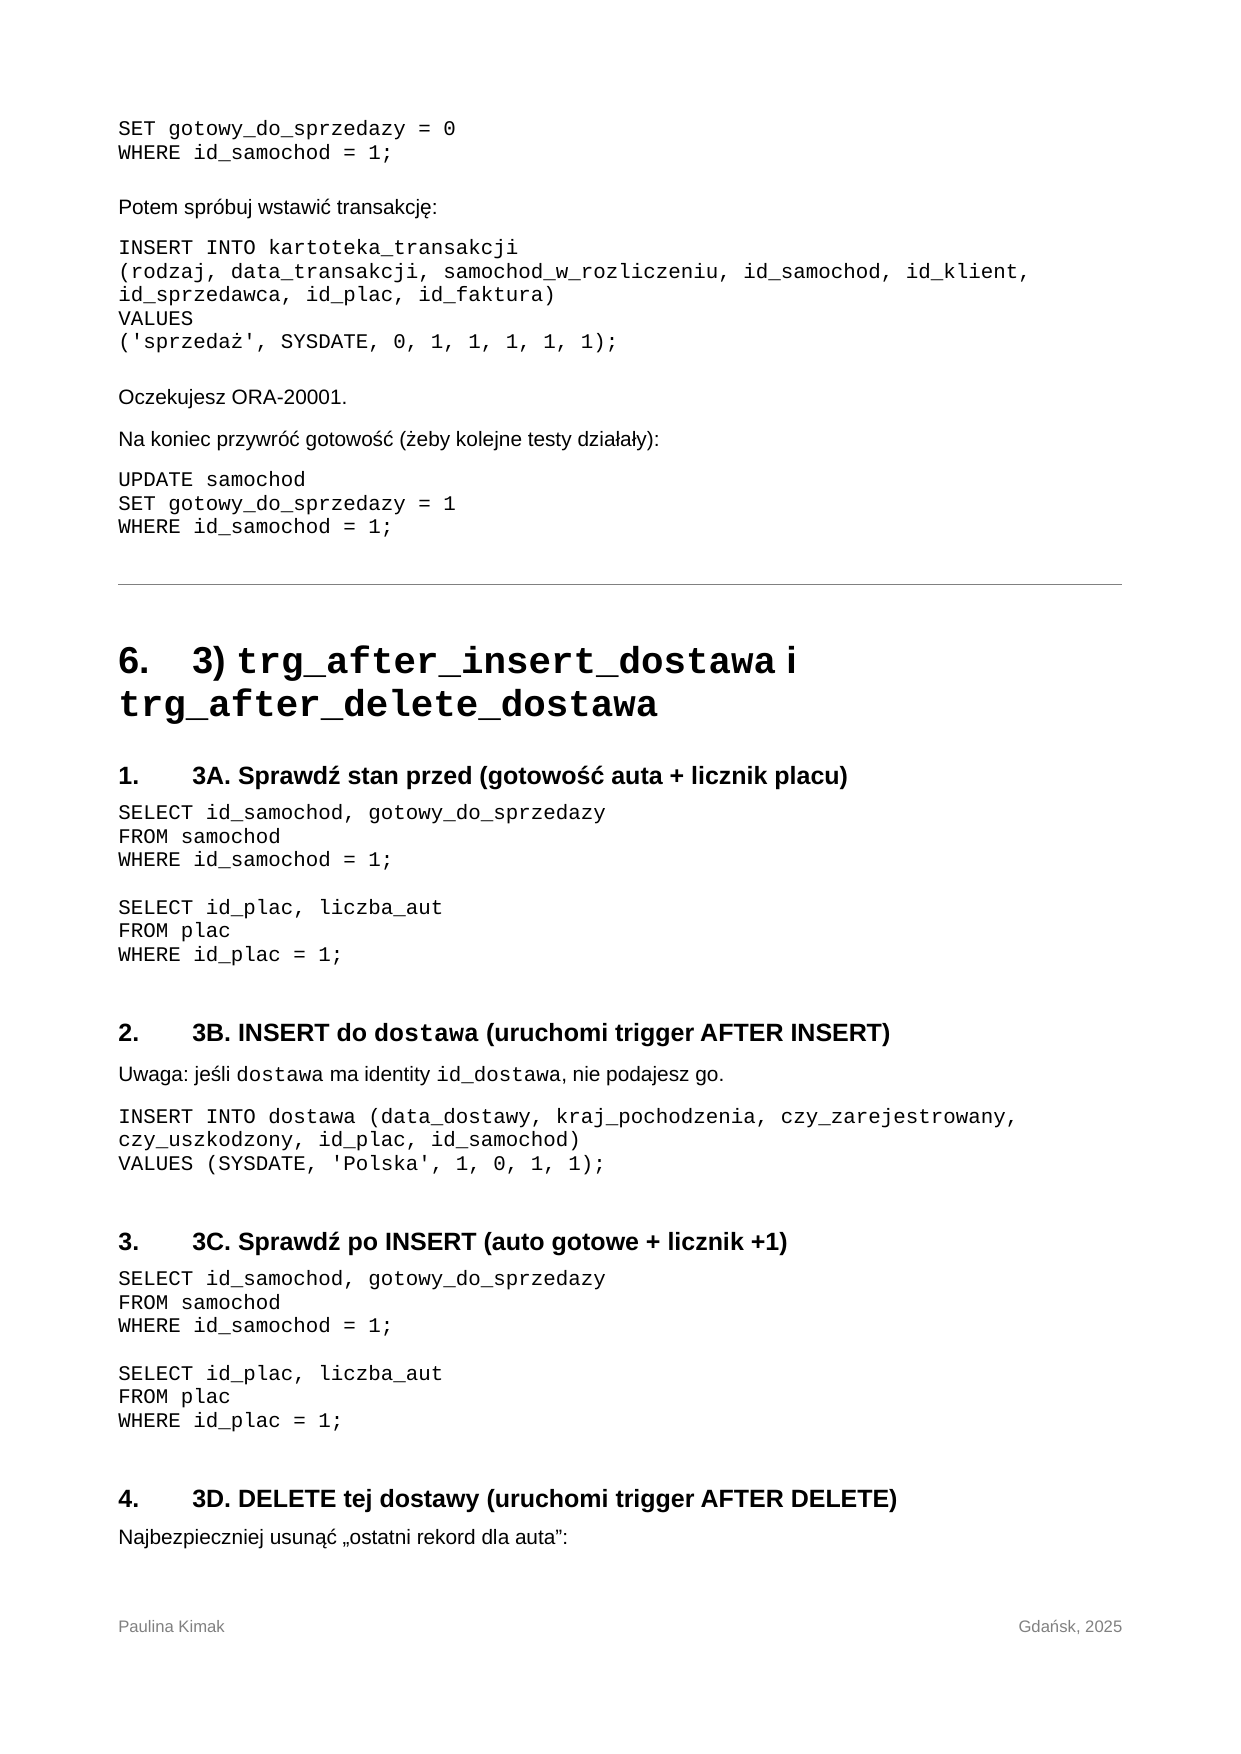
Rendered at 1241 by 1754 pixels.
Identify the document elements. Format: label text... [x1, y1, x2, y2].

text Na koniec przywróć gotowość (żeby kolejne testy działały): [118, 427, 1122, 451]
text SET gotowy_do_sprzedazy = 0 [118, 118, 1122, 142]
text (rodzaj, data_transakcji, samochod_w_rozliczeniu, id_samochod, id_klient, id_sprzedawca, id_plac, id_faktura) [118, 261, 1122, 308]
text SELECT id_samochod, gotowy_do_sprzedazy [118, 1268, 1122, 1292]
text SET gotowy_do_sprzedazy = 1 [118, 492, 1122, 516]
text Oczekujesz ORA-20001. [118, 385, 1122, 409]
text WHERE id_plac = 1; [118, 944, 1122, 968]
text FROM plac [118, 1386, 1122, 1410]
text UPDATE samochod [118, 469, 1122, 492]
text ('sprzedaż', SYSDATE, 0, 1, 1, 1, 1, 1); [118, 332, 1122, 355]
text SELECT id_plac, liczba_aut [118, 1363, 1122, 1386]
subtitle 3) trg_after_insert_dostawa i trg_after_delete_dostawa [118, 638, 1122, 727]
subtitle 3D. DELETE tej dostawy (uruchomi trigger AFTER DELETE) [118, 1484, 1122, 1513]
text WHERE id_samochod = 1; [118, 142, 1122, 165]
text FROM samochod [118, 1292, 1122, 1315]
text FROM plac [118, 920, 1122, 944]
text WHERE id_samochod = 1; [118, 1315, 1122, 1339]
text VALUES [118, 308, 1122, 332]
subtitle 3C. Sprawdź po INSERT (auto gotowe + licznik +1) [118, 1227, 1122, 1256]
text Uwaga: jeśli dostawa ma identity id_dostawa, nie podajesz go. [118, 1061, 1122, 1087]
text WHERE id_samochod = 1; [118, 849, 1122, 873]
text WHERE id_samochod = 1; [118, 516, 1122, 540]
text VALUES (SYSDATE, 'Polska', 1, 0, 1, 1); [118, 1153, 1122, 1177]
text Potem spróbuj wstawić transakcję: [118, 195, 1122, 219]
subtitle 3B. INSERT do dostawa (uruchomi trigger AFTER INSERT) [118, 1018, 1122, 1049]
text FROM samochod [118, 826, 1122, 849]
text SELECT id_plac, liczba_aut [118, 897, 1122, 920]
text SELECT id_samochod, gotowy_do_sprzedazy [118, 802, 1122, 826]
subtitle 3A. Sprawdź stan przed (gotowość auta + licznik placu) [118, 761, 1122, 789]
text Najbezpieczniej usunąć „ostatni rekord dla auta”: [118, 1525, 1122, 1549]
text INSERT INTO kartoteka_transakcji [118, 237, 1122, 261]
text WHERE id_plac = 1; [118, 1410, 1122, 1434]
text INSERT INTO dostawa (data_dostawy, kraj_pochodzenia, czy_zarejestrowany, czy_uszkodzony, id_plac, id_samochod) [118, 1106, 1122, 1153]
